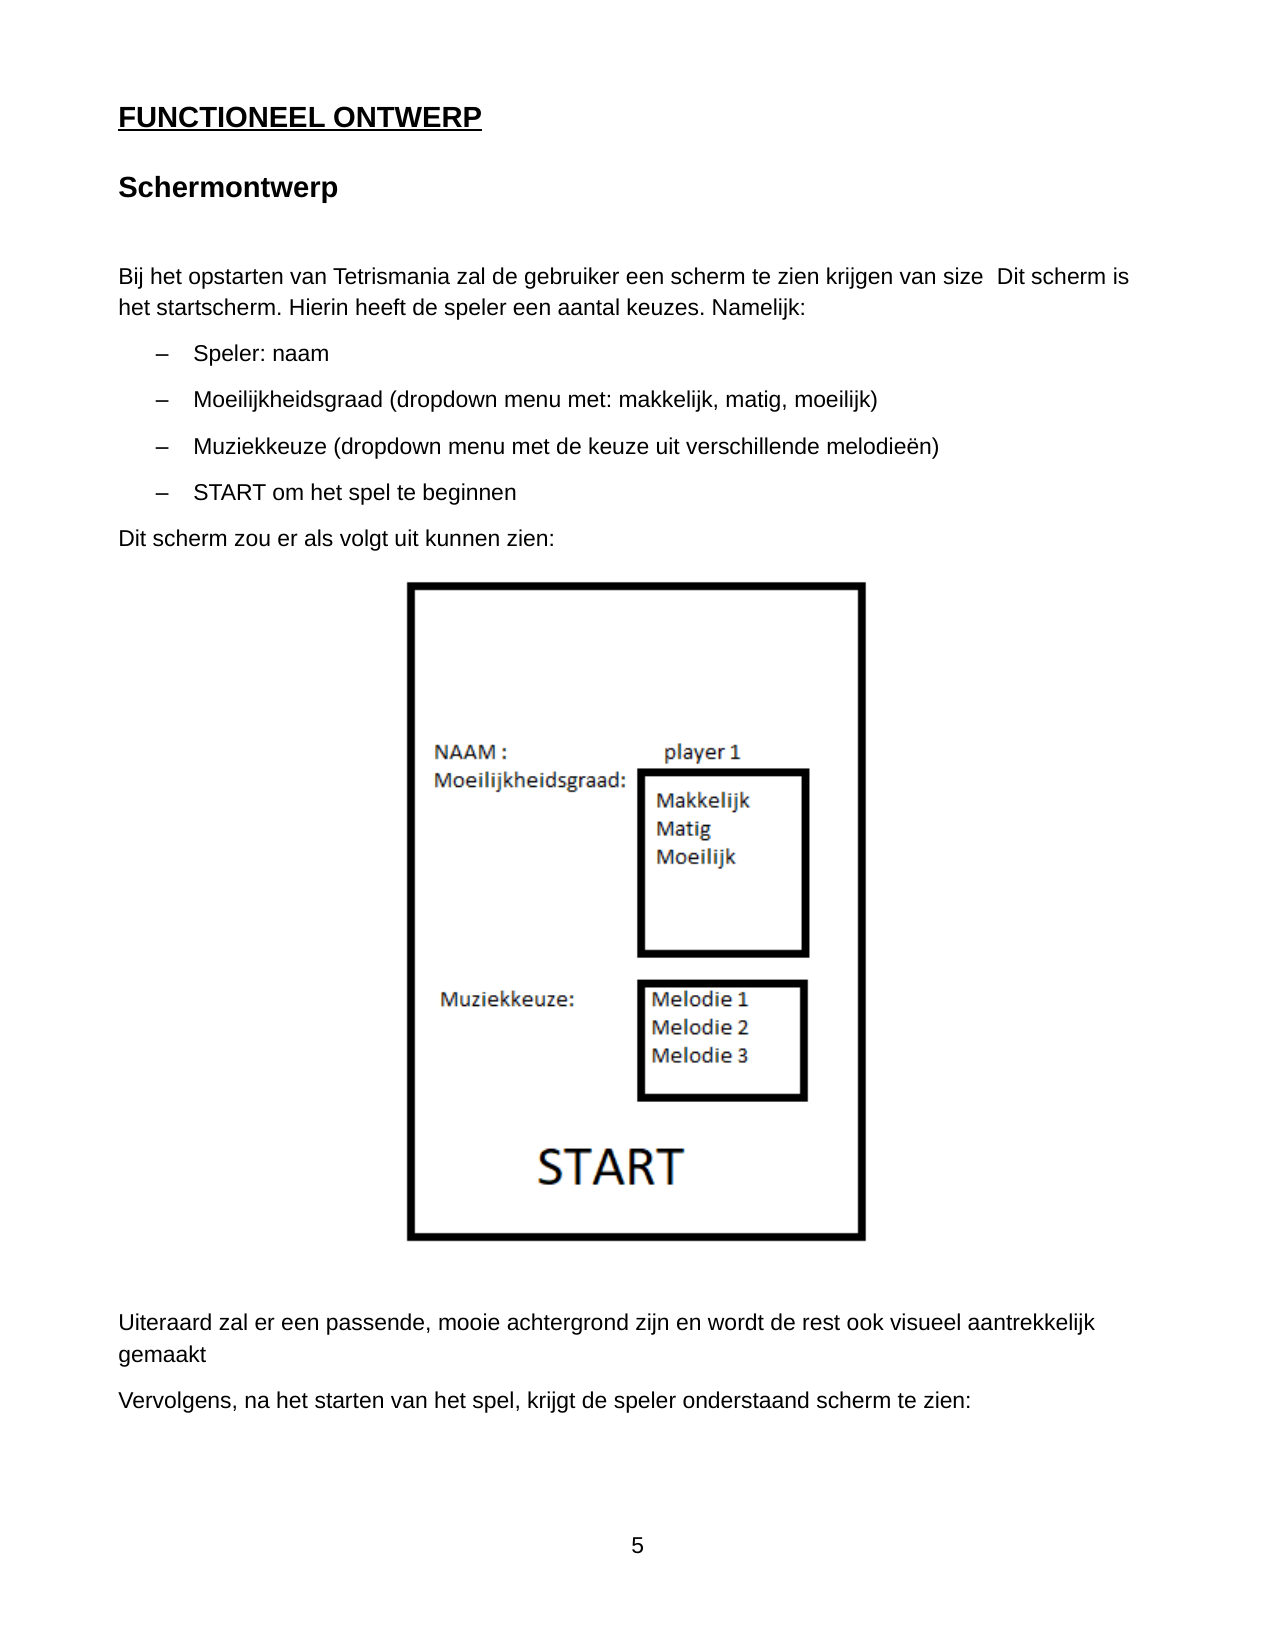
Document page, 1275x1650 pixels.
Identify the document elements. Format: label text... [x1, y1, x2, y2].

list Speler: naam [156, 340, 1157, 367]
list Muziekkeuze (dropdown menu met de keuze uit verschillende melodieën) [156, 433, 1157, 459]
list Moeilijkheidsgraad (dropdown menu met: makkelijk, matig, moeilijk) [156, 386, 1157, 413]
text Uiteraard zal er een passende, mooie achtergrond zijn en wordt de rest ook visueel aantrekkelijk gemaakt [118, 1309, 1157, 1367]
subtitle FUNCTIONEEL ONTWERP [118, 100, 1157, 133]
text Bij het opstarten van Tetrismania zal de gebruiker een scherm te zien krijgen van size Dit scherm is het startscherm. Hierin heeft de speler een aantal keuzes. Namelijk: [118, 263, 1157, 321]
subtitle Schermontwerp [118, 171, 1157, 204]
text Vervolgens, na het starten van het spel, krijgt de speler onderstaand scherm te zien: [118, 1387, 1157, 1413]
list START om het spel te beginnen [156, 479, 1157, 505]
text Dit scherm zou er als volgt uit kunnen zien: [118, 525, 1157, 551]
